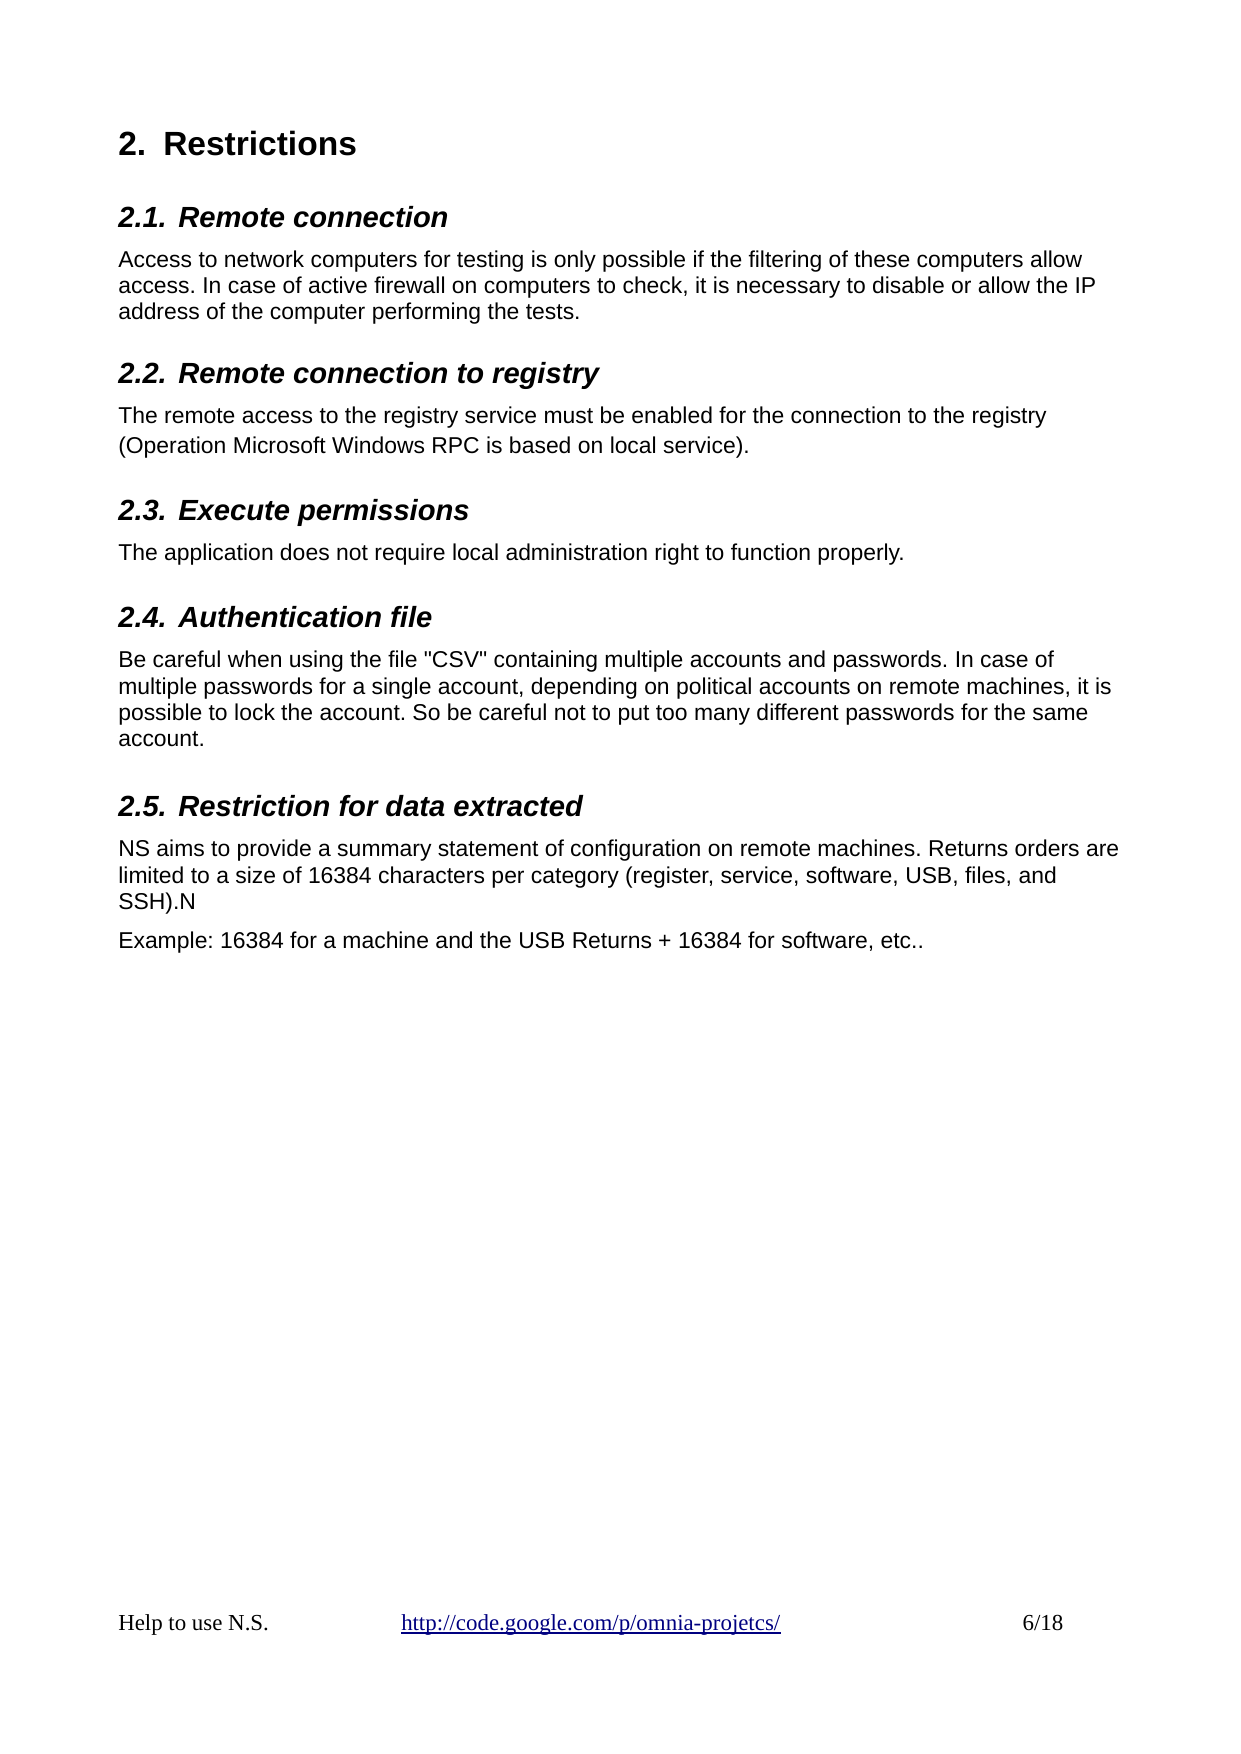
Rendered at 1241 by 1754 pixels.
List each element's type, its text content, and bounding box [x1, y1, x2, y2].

subtitle Execute permissions [118, 493, 1122, 527]
text The remote access to the registry service must be enabled for the connection to the registry (Operation Microsoft Windows RPC is based on local service). [118, 402, 1122, 458]
subtitle Authentication file [118, 600, 1122, 634]
text Access to network computers for testing is only possible if the filtering of these computers allow access. In case of active firewall on computers to check, it is necessary to disable or allow the IP address of the computer performing the tests. [118, 246, 1122, 325]
subtitle Remote connection to registry [118, 356, 1122, 389]
text NS aims to provide a summary statement of configuration on remote machines. Returns orders are limited to a size of 16384 characters per category (register, service, software, USB, files, and SSH).N [118, 835, 1122, 914]
text Be careful when using the file "CSV" containing multiple accounts and passwords. In case of multiple passwords for a single account, depending on political accounts on remote machines, it is possible to lock the account. So be careful not to put too many different passwords for the same account. [118, 646, 1122, 752]
text The application does not require local administration right to function properly. [118, 539, 1122, 565]
subtitle Remote connection [118, 199, 1122, 233]
text Example: 16384 for a machine and the USB Returns + 16384 for software, etc.. [118, 927, 1122, 953]
subtitle Restriction for data extracted [118, 789, 1122, 823]
subtitle Restrictions [118, 123, 1122, 162]
